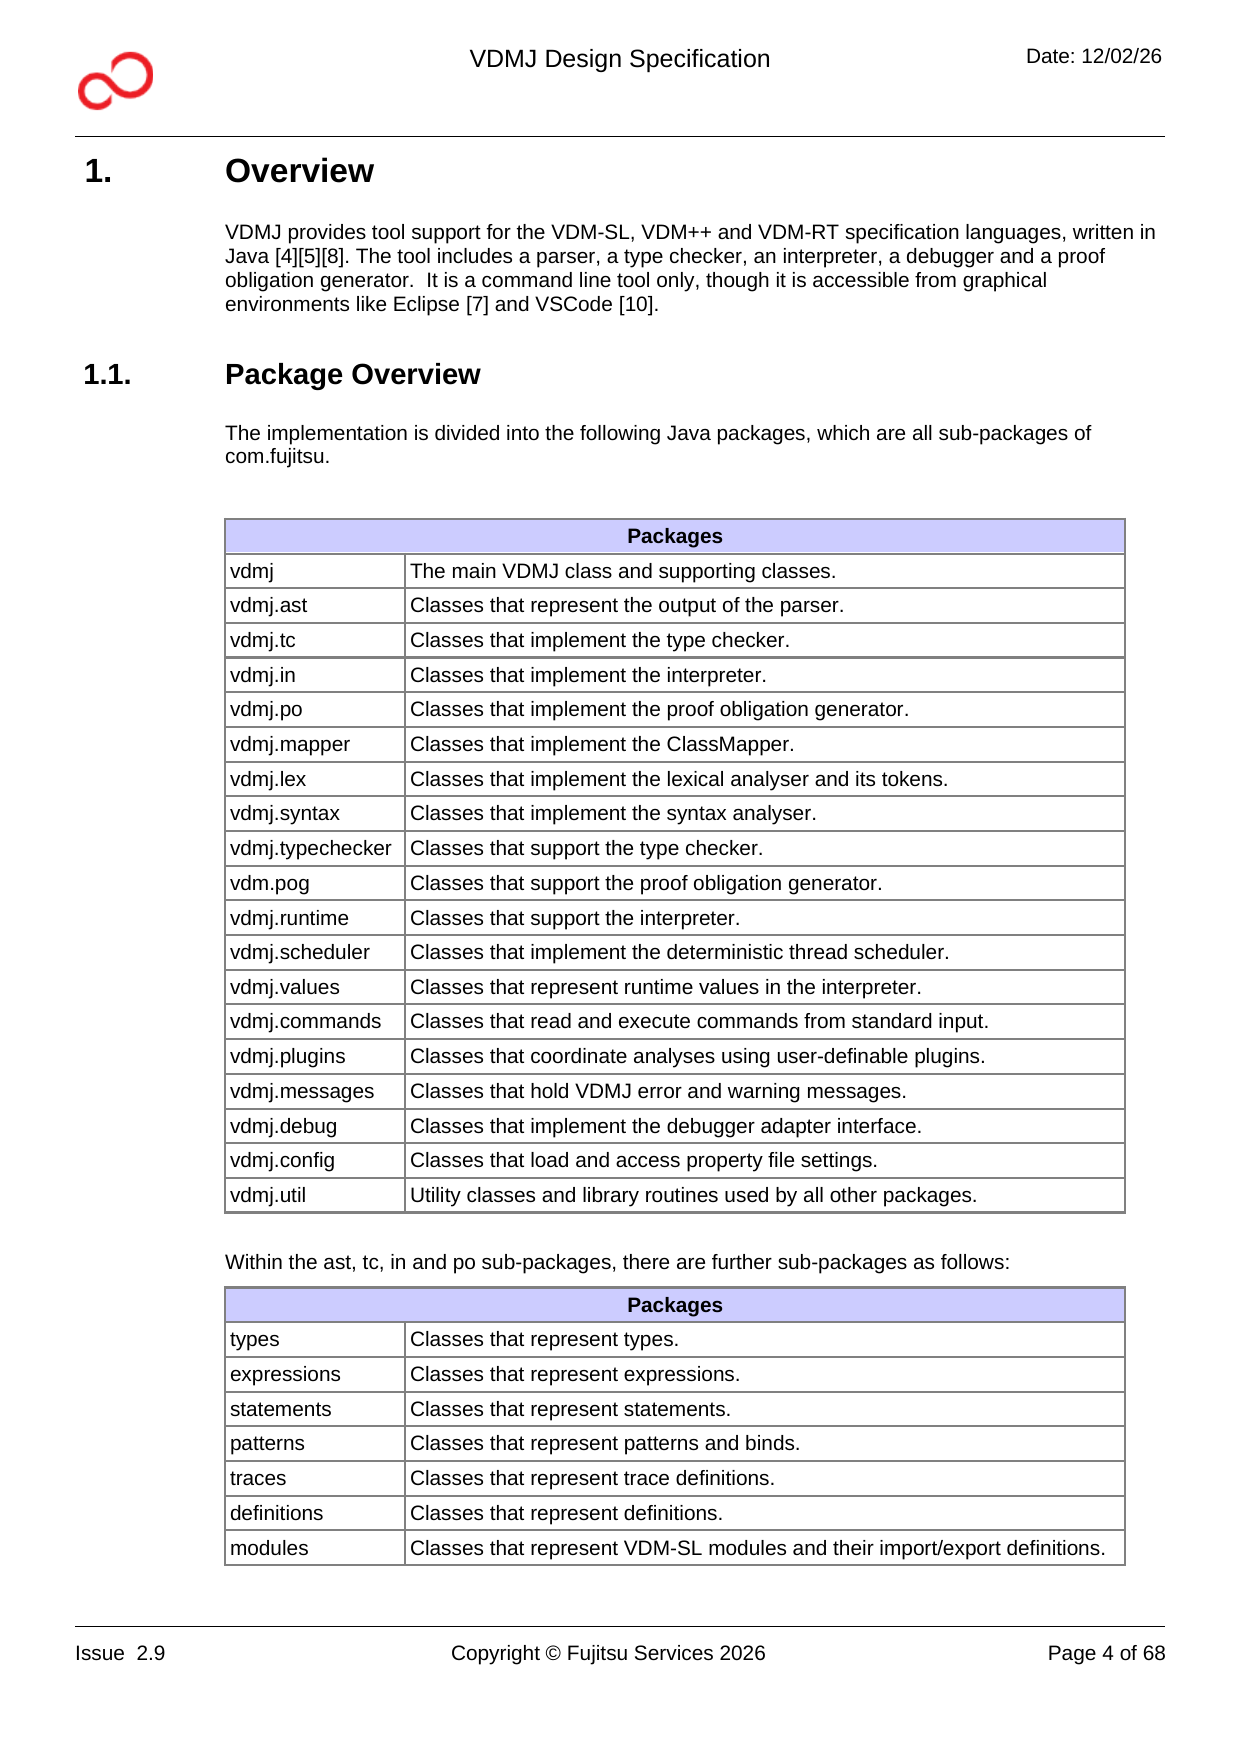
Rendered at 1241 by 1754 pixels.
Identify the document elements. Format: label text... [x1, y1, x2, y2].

table_cell The main VDMJ class and supporting classes. [406, 555, 1124, 587]
table_cell Classes that represent runtime values in the interpreter. [406, 971, 1124, 1003]
table_cell vdmj.scheduler [226, 936, 404, 969]
table_header Packages [226, 1289, 1124, 1321]
table_cell expressions [226, 1358, 404, 1391]
table_cell Classes that load and access property file settings. [406, 1144, 1124, 1177]
table_cell types [226, 1323, 404, 1356]
table_cell vdmj.messages [226, 1075, 404, 1107]
table_cell vdmj [226, 555, 404, 587]
table_cell modules [226, 1531, 404, 1564]
table_cell Classes that support the proof obligation generator. [406, 867, 1124, 899]
table_cell vdmj.typechecker [226, 832, 404, 864]
table_cell vdmj.commands [226, 1005, 404, 1038]
table_cell Utility classes and library routines used by all other packages. [406, 1179, 1124, 1211]
table_cell Classes that implement the type checker. [406, 624, 1124, 656]
table_cell vdmj.debug [226, 1110, 404, 1142]
table_cell vdmj.util [226, 1179, 404, 1211]
table_header Packages [226, 520, 1124, 552]
table_cell vdmj.plugins [226, 1040, 404, 1073]
table_cell Classes that represent the output of the parser. [406, 589, 1124, 622]
table_cell Classes that implement the ClassMapper. [406, 728, 1124, 761]
table_cell vdmj.mapper [226, 728, 404, 761]
table_cell Classes that implement the debugger adapter interface. [406, 1110, 1124, 1142]
picture [78, 44, 153, 120]
table_cell vdmj.lex [226, 763, 404, 795]
table_cell Classes that hold VDMJ error and warning messages. [406, 1075, 1124, 1107]
table_cell Classes that represent patterns and binds. [406, 1427, 1124, 1460]
table_cell statements [226, 1393, 404, 1425]
subtitle Overview [75, 152, 1165, 190]
table_cell Classes that implement the interpreter. [406, 659, 1124, 691]
table_cell Classes that coordinate analyses using user-definable plugins. [406, 1040, 1124, 1073]
text Within the ast, tc, in and po sub-packages, there are further sub-packages as follows: [225, 1250, 1165, 1274]
table_cell patterns [226, 1427, 404, 1460]
table_cell vdmj.po [226, 693, 404, 726]
table_cell vdmj.in [226, 659, 404, 691]
table_cell Classes that support the interpreter. [406, 901, 1124, 934]
table_cell vdm.pog [226, 867, 404, 899]
text The implementation is divided into the following Java packages, which are all sub-packages of com.fujitsu. [225, 421, 1165, 469]
table_cell Classes that implement the proof obligation generator. [406, 693, 1124, 726]
table_cell Classes that support the type checker. [406, 832, 1124, 864]
table_cell vdmj.values [226, 971, 404, 1003]
table_cell vdmj.runtime [226, 901, 404, 934]
table_cell Classes that implement the lexical analyser and its tokens. [406, 763, 1124, 795]
table_cell vdmj.config [226, 1144, 404, 1177]
table_cell Classes that represent expressions. [406, 1358, 1124, 1391]
table_cell Classes that represent VDM-SL modules and their import/export definitions. [406, 1531, 1124, 1564]
table_cell vdmj.ast [226, 589, 404, 622]
table_cell Classes that read and execute commands from standard input. [406, 1005, 1124, 1038]
table_cell vdmj.syntax [226, 797, 404, 830]
table_cell Classes that represent trace definitions. [406, 1462, 1124, 1494]
table_cell definitions [226, 1497, 404, 1529]
table_cell Classes that represent statements. [406, 1393, 1124, 1425]
table_cell vdmj.tc [226, 624, 404, 656]
table_cell Classes that implement the syntax analyser. [406, 797, 1124, 830]
table_cell Classes that represent types. [406, 1323, 1124, 1356]
table_cell Classes that implement the deterministic thread scheduler. [406, 936, 1124, 969]
table_cell Classes that represent definitions. [406, 1497, 1124, 1529]
text VDMJ provides tool support for the VDM-SL, VDM++ and VDM-RT specification languages, written in Java [4][5][8]. The tool includes a parser, a type checker, an interpreter, a debugger and a proof obligation generator. It is a command line tool only, though it is accessible from graphical environments like Eclipse [7] and VSCode [10]. [225, 220, 1165, 316]
subtitle Package Overview [75, 358, 1165, 391]
table_cell traces [226, 1462, 404, 1494]
